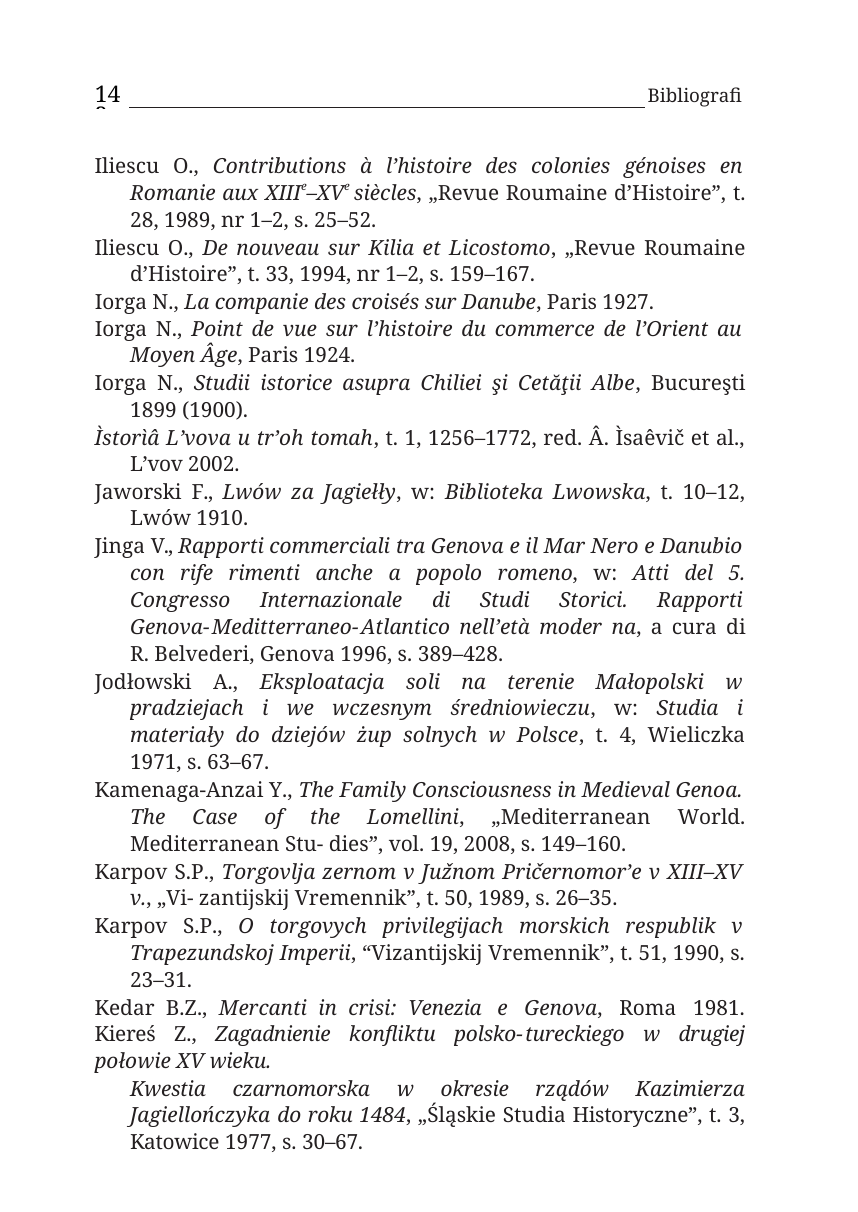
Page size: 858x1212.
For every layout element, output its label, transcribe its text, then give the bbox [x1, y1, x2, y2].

text Iorga N., Studii istorice asupra Chiliei şi Cetăţii Albe, Bucureşti 1899 (1900). [94, 369, 746, 423]
text Jinga V., Rapporti commerciali tra Genova e il Mar Nero e Danubio con rife­ rimenti anche a popolo romeno, w: Atti del 5. Congresso Internazionale di Studi Storici. Rapporti Genova‑Meditterraneo‑Atlantico nell’età moder­ na, a cura di R. Belvederi, Genova 1996, s. 389–428. [94, 532, 745, 667]
text Iorga N., Point de vue sur l’histoire du commerce de l’Orient au Moyen Âge, Paris 1924. [94, 315, 746, 369]
text Jodłowski A., Eksploatacja soli na terenie Małopolski w pradziejach i we wczesnym średniowieczu, w: Studia i materiały do dziejów żup solnych w Polsce, t. 4, Wieliczka 1971, s. 63–67. [94, 668, 745, 776]
text Kwestia czarnomorska w okresie rządów Kazimierza Jagiellończyka do roku 1484, „Śląskie Studia Historyczne”, t. 3, Katowice 1977, s. 30–67. [130, 1075, 745, 1156]
text Karpov S.P., О tоrgоvych privilеgijach mоrskich rеspublik v Trapеzundskоj Impеrii, “Vizantijskij Vremennik”, t. 51, 1990, s. 23–31. [94, 912, 745, 993]
text Karpov S.P., Tоrgоvlja zеrnоm v Južnоm Pričеrnоmоr’е v XIII–XV v., „Vi- zantijskij Vremennik”, t. 50, 1989, s. 26–35. [94, 858, 745, 912]
text Kamenaga-Anzai Y., The Family Consciousness in Medieval Genoa. The Case of the Lomellini, „Mediterranean World. Mediterranean Stu- dies”, vol. 19, 2008, s. 149–160. [94, 776, 745, 857]
text Kedar B.Z., Mercanti in crisi: Venezia e Genova, Roma 1981. Kiereś Z., Zagadnienie konfliktu polsko‑tureckiego w drugiej połowie XV wieku. [94, 993, 745, 1074]
text Iliescu O., Contributions à l’histoire des colonies génoises en Romanie aux XIIIe–XVe siècles, „Revue Roumaine d’Histoire”, t. 28, 1989, nr 1–2, s. 25–52. [94, 152, 746, 233]
text Iorga N., La companie des croisés sur Danube, Paris 1927. [94, 288, 774, 314]
text Ìstorìâ L’vova u tr’oh tomah, t. 1, 1256–1772, red. Â. Ìsaêvič et al., L’vov 2002. [94, 423, 745, 477]
text Jaworski F., Lwów za Jagiełły, w: Biblioteka Lwowska, t. 10–12, Lwów 1910. [94, 478, 745, 532]
text Iliescu O., De nouveau sur Kilia et Licostomo, „Revue Roumaine d’Histoire”, t. 33, 1994, nr 1–2, s. 159–167. [94, 234, 745, 288]
